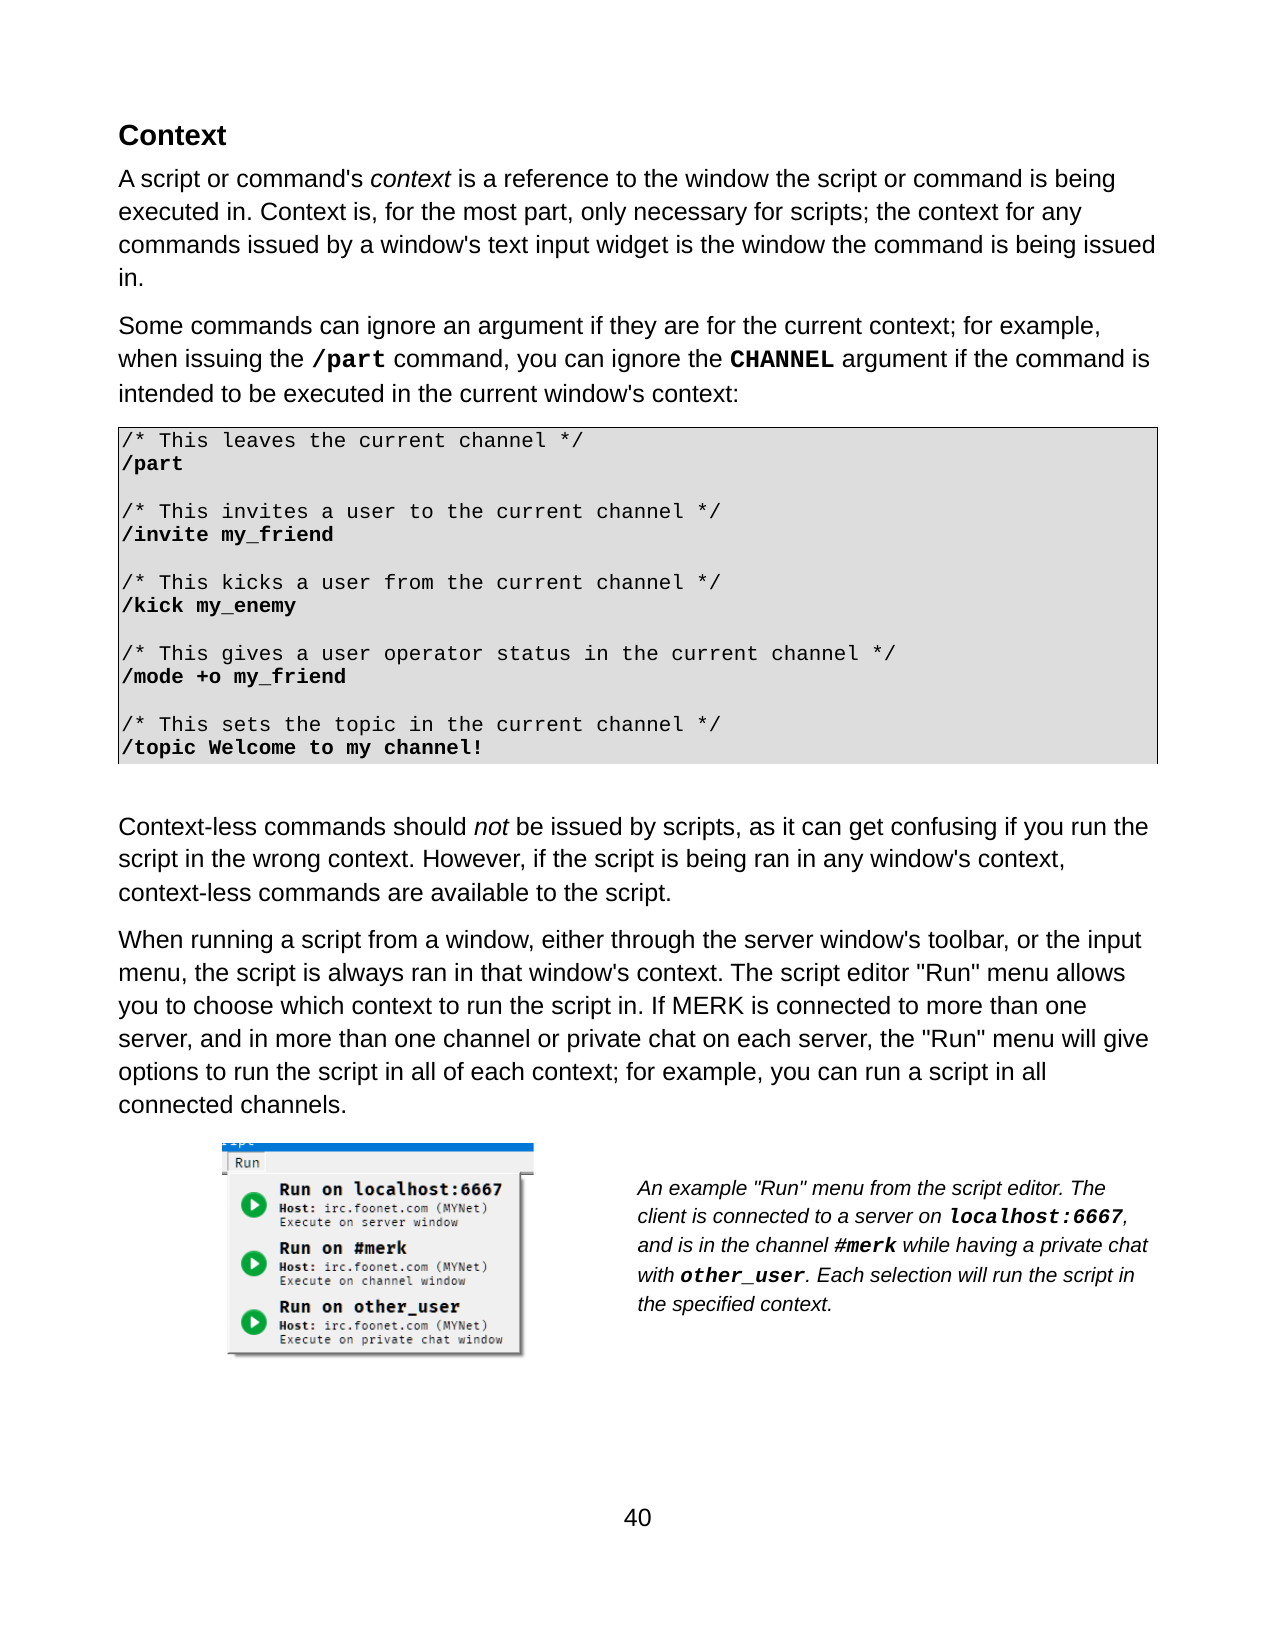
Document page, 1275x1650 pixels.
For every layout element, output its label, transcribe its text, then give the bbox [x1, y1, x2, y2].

subtitle Context [118, 118, 1157, 152]
table_header /* This leaves the current channel */ /part /* This invites a user to the current channel */ /invite my_friend /* This kicks a user from the current channel */ /kick my_enemy /* This gives a user operator status in the current channel */ /mode +o my_friend /* This sets the topic in the current channel */ /topic Welcome to my channel! [119, 428, 1157, 764]
picture [222, 1143, 534, 1367]
table_header An example "Run" menu from the script editor. The client is connected to a server on localhost:6667, and is in the channel #merk while having a private chat with other_user. Each selection will run the script in the specified context. [638, 1138, 1157, 1372]
table_header [118, 1138, 637, 1372]
text Some commands can ignore an argument if they are for the current context; for example, when issuing the /part command, you can ignore the CHANNEL argument if the command is intended to be executed in the current window's context: [118, 311, 1157, 408]
text A script or command's context is a reference to the window the script or command is being executed in. Context is, for the most part, only necessary for scripts; the context for any commands issued by a window's text input widget is the window the command is being issued in. [118, 164, 1157, 292]
text Context-less commands should not be issued by scripts, as it can get confusing if you run the script in the wrong context. However, if the script is being ran in any window's context, context-less commands are available to the script. [118, 811, 1157, 906]
text When running a script from a window, either through the server window's toolbar, or the input menu, the script is always ran in that window's context. The script editor "Run" menu allows you to choose which context to run the script in. If MERK is connected to more than one server, and in more than one channel or private chat on each server, the "Run" menu will give options to run the script in all of each context; for example, you can run a script in all connected channels. [118, 925, 1157, 1119]
